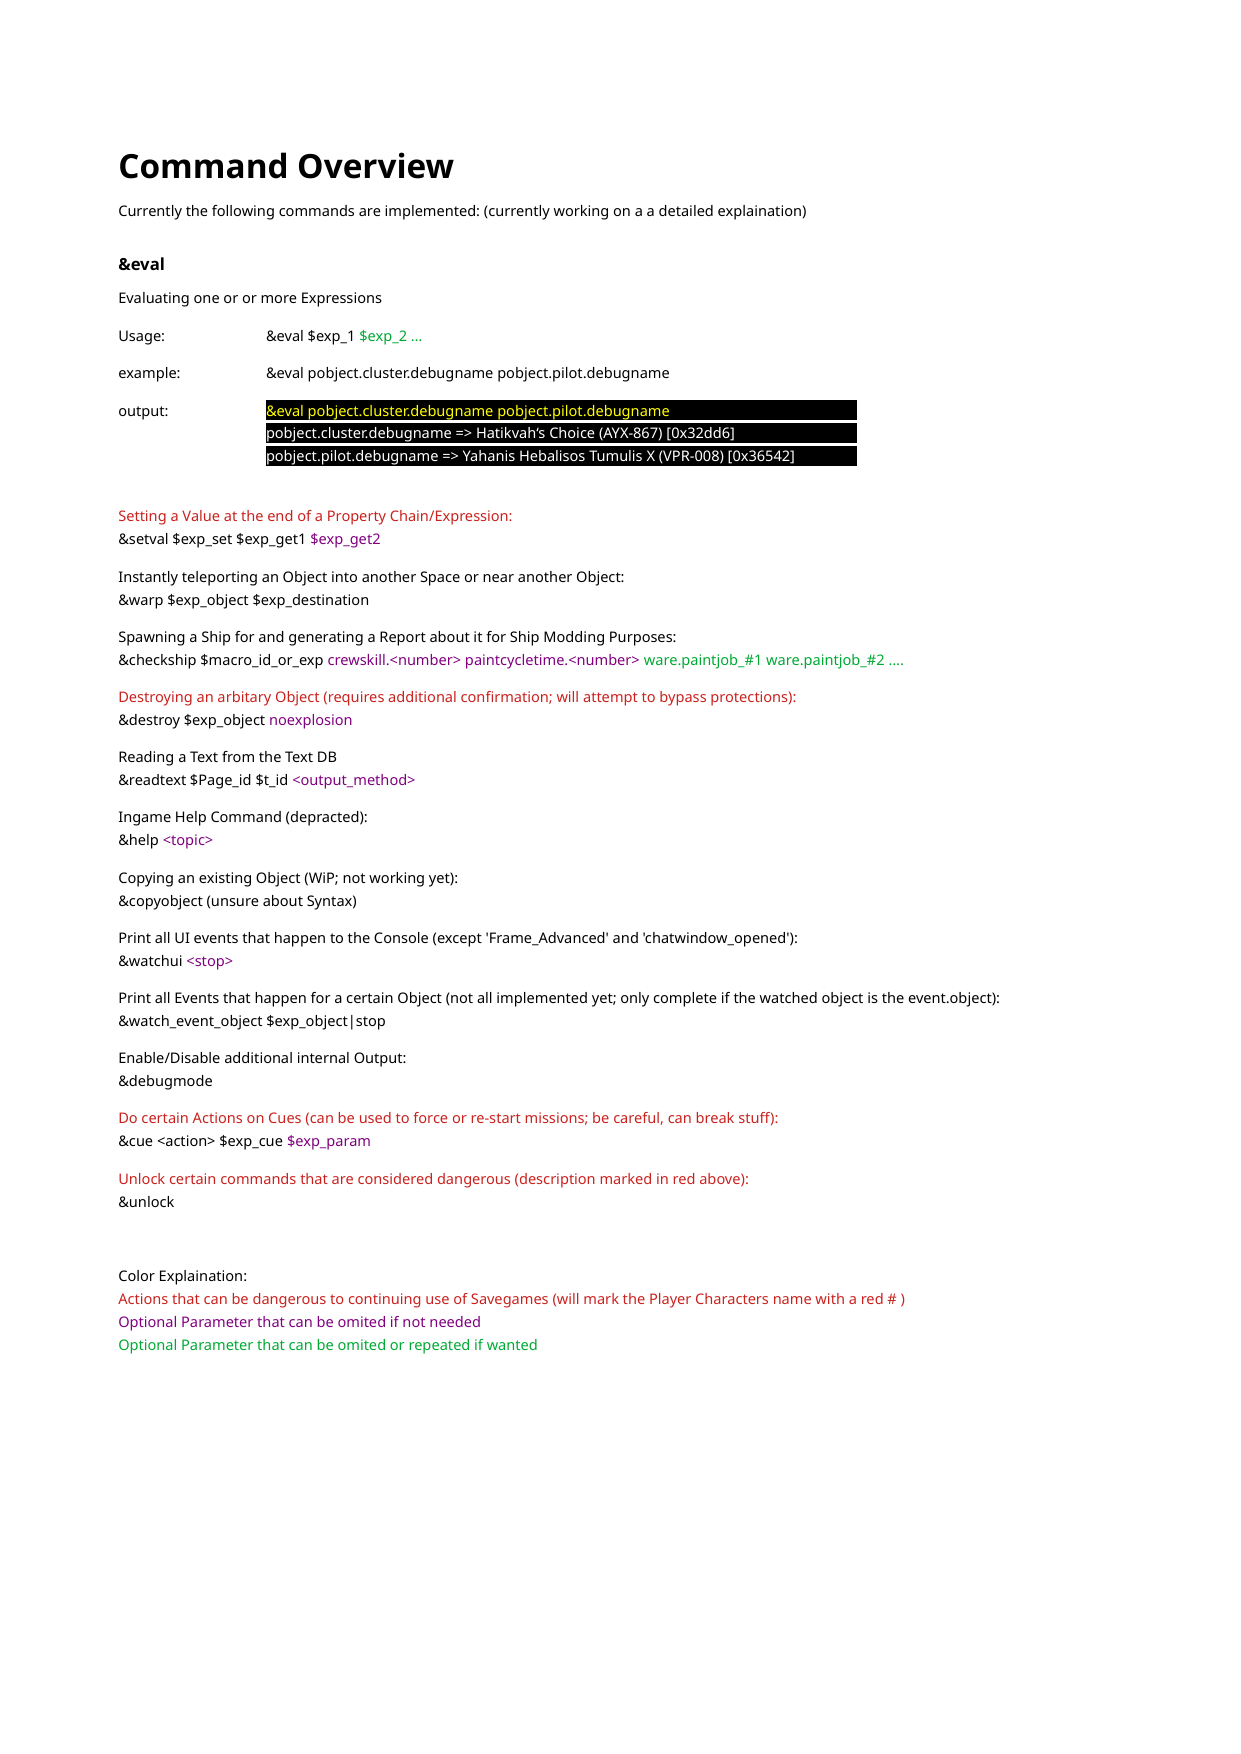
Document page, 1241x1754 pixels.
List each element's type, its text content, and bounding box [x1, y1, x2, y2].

subtitle Command Overview [118, 143, 1122, 188]
text Evaluating one or or more Expressions [118, 288, 1122, 308]
text Copying an existing Object (WiP; not working yet): &copyobject (unsure about Syntax) [118, 867, 1122, 910]
text Enable/Disable additional internal Output: &debugmode [118, 1048, 1122, 1091]
text Print all UI events that happen to the Console (except 'Frame_Advanced' and 'chatwindow_opened'): &watchui <stop> [118, 928, 1122, 970]
text Do certain Actions on Cues (can be used to force or re-start missions; be careful, can break stuff): &cue <action> $exp_cue $exp_param [118, 1108, 1122, 1151]
text Ingame Help Command (depracted): &help <topic> [118, 807, 1122, 850]
text Reading a Text from the Text DB &readtext $Page_id $t_id <output_method> [118, 747, 1122, 790]
text Color Explaination: Actions that can be dangerous to continuing use of Savegames (will mark the Player Characters name with a red # ) Optional Parameter that can be omited if not needed Optional Parameter that can be omited or repeated if wanted [118, 1266, 1122, 1354]
subtitle &eval [118, 253, 1122, 276]
text Setting a Value at the end of a Property Chain/Expression: &setval $exp_set $exp_get1 $exp_get2 [118, 506, 1122, 549]
text output: &eval pobject.cluster.debugname pobject.pilot.debugname pobject.cluster.debugname => Hatikvah‘s Choice (AYX-867) [0x32dd6] pobject.pilot.debugname => Yahanis Hebalisos Tumulis X (VPR-008) [0x36542] [118, 400, 1122, 489]
text example: &eval pobject.cluster.debugname pobject.pilot.debugname [118, 363, 1122, 383]
text Usage: &eval $exp_1 $exp_2 … [118, 326, 1122, 346]
text Destroying an arbitary Object (requires additional confirmation; will attempt to bypass protections): &destroy $exp_object noexplosion [118, 687, 1122, 729]
text Currently the following commands are implemented: (currently working on a a detailed explaination) [118, 201, 1122, 221]
text Print all Events that happen for a certain Object (not all implemented yet; only complete if the watched object is the event.object): &watch_event_object $exp_object|stop [118, 988, 1122, 1031]
text Spawning a Ship for and generating a Report about it for Ship Modding Purposes: &checkship $macro_id_or_exp crewskill.<number> paintcycletime.<number> ware.paintjob_#1 ware.paintjob_#2 …. [118, 627, 1122, 669]
text Unlock certain commands that are considered dangerous (description marked in red above): &unlock [118, 1168, 1122, 1211]
text Instantly teleporting an Object into another Space or near another Object: &warp $exp_object $exp_destination [118, 566, 1122, 609]
